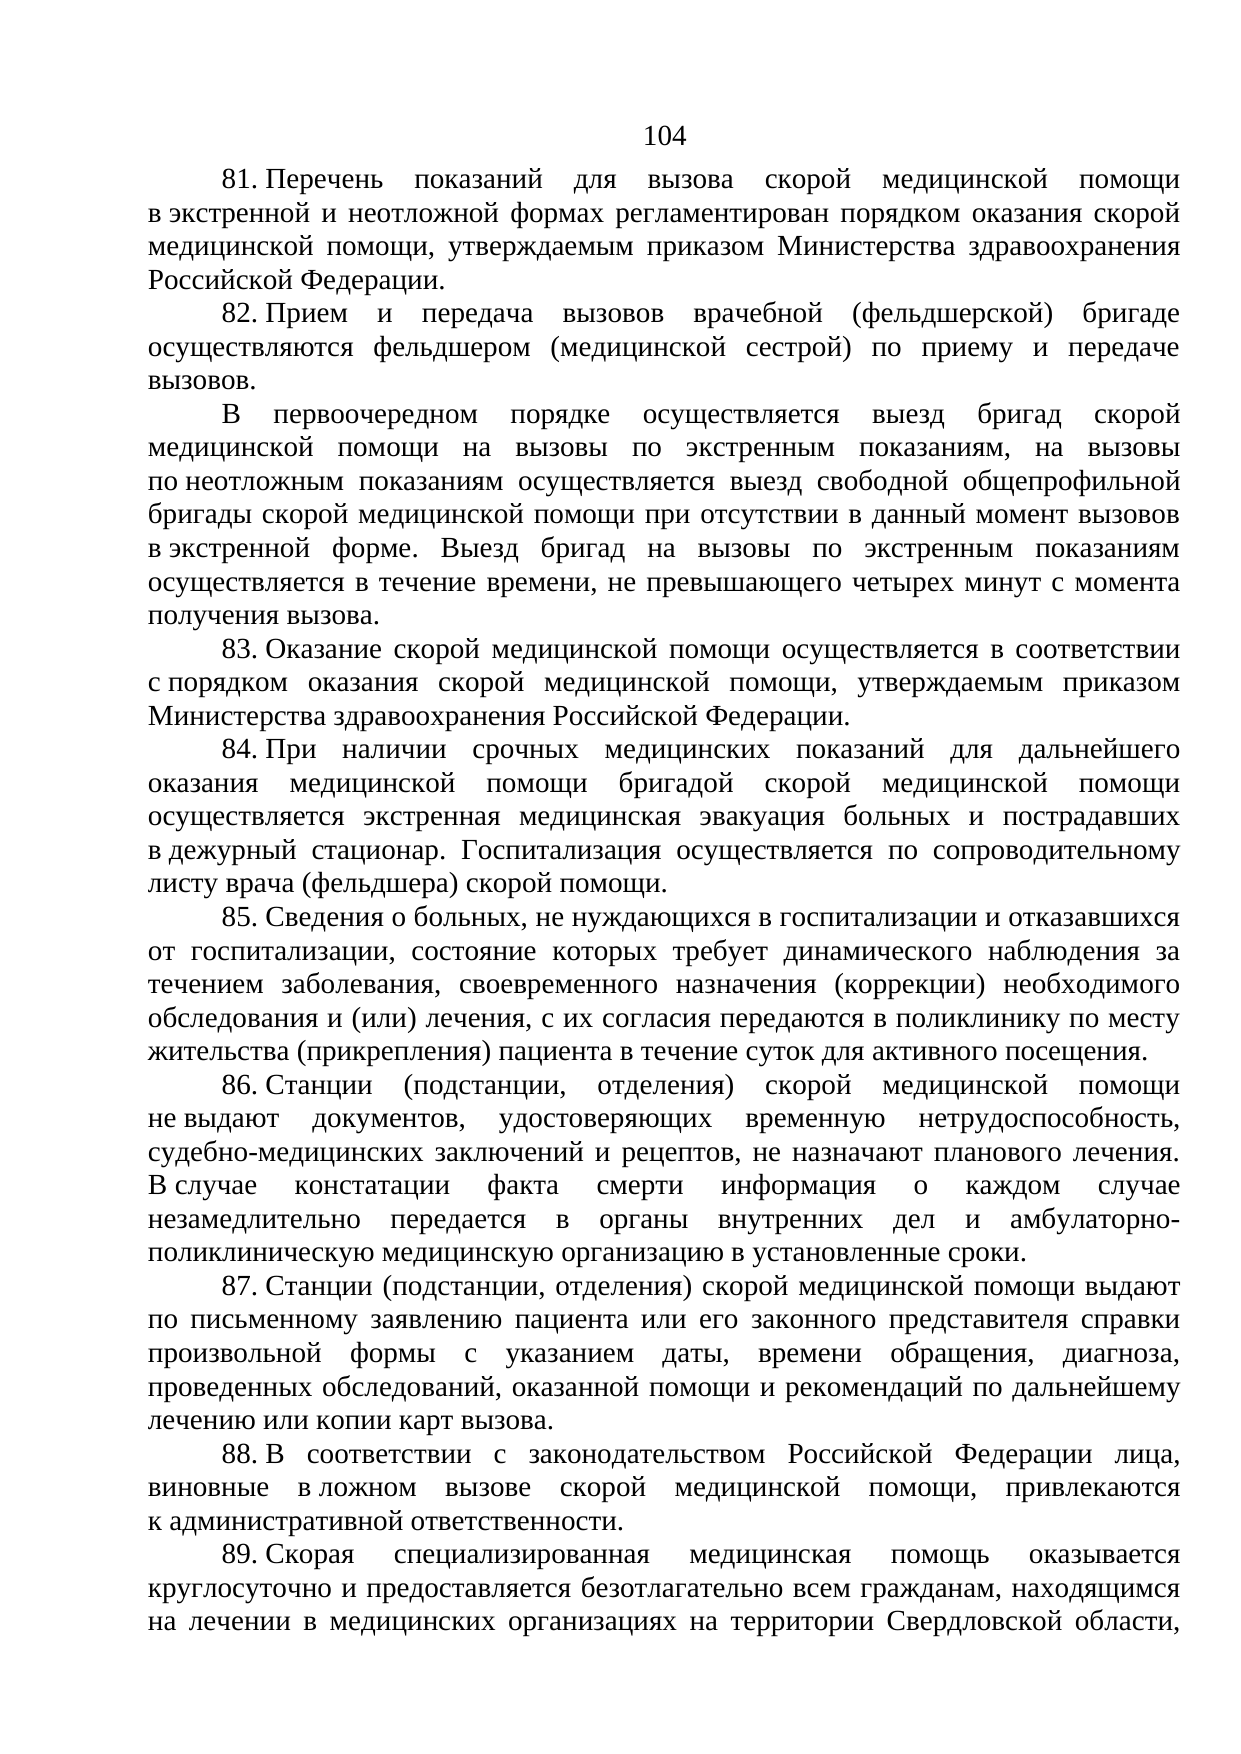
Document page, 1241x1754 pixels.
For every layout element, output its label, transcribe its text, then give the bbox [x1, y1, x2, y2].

text 82. Прием и передача вызовов врачебной (фельдшерской) бригаде осуществляются фельдшером (медицинской сестрой) по приему и передаче вызовов. [148, 295, 1181, 396]
text 86. Станции (подстанции, отделения) скорой медицинской помощи не выдают документов, удостоверяющих временную нетрудоспособность, судебно-медицинских заключений и рецептов, не назначают планового лечения. В случае констатации факта смерти информация о каждом случае незамедлительно передается в органы внутренних дел и амбулаторно-поликлиническую медицинскую организацию в установленные сроки. [148, 1067, 1181, 1268]
text 84. При наличии срочных медицинских показаний для дальнейшего оказания медицинской помощи бригадой скорой медицинской помощи осуществляется экстренная медицинская эвакуация больных и пострадавших в дежурный стационар. Госпитализация осуществляется по сопроводительному листу врача (фельдшера) скорой помощи. [148, 731, 1181, 899]
text 83. Оказание скорой медицинской помощи осуществляется в соответствии с порядком оказания скорой медицинской помощи, утверждаемым приказом Министерства здравоохранения Российской Федерации. [148, 631, 1181, 731]
text 88. В соответствии с законодательством Российской Федерации лица, виновные в ложном вызове скорой медицинской помощи, привлекаются к административной ответственности. [148, 1436, 1181, 1536]
text 87. Станции (подстанции, отделения) скорой медицинской помощи выдают по письменному заявлению пациента или его законного представителя справки произвольной формы с указанием даты, времени обращения, диагноза, проведенных обследований, оказанной помощи и рекомендаций по дальнейшему лечению или копии карт вызова. [148, 1268, 1181, 1436]
text 89. Скорая специализированная медицинская помощь оказывается круглосуточно и предоставляется безотлагательно всем гражданам, находящимся на лечении в медицинских организациях на территории Свердловской области, [148, 1536, 1181, 1637]
text 85. Сведения о больных, не нуждающихся в госпитализации и отказавшихся от госпитализации, состояние которых требует динамического наблюдения за течением заболевания, своевременного назначения (коррекции) необходимого обследования и (или) лечения, с их согласия передаются в поликлинику по месту жительства (прикрепления) пациента в течение суток для активного посещения. [148, 899, 1181, 1067]
text В первоочередном порядке осуществляется выезд бригад скорой медицинской помощи на вызовы по экстренным показаниям, на вызовы по неотложным показаниям осуществляется выезд свободной общепрофильной бригады скорой медицинской помощи при отсутствии в данный момент вызовов в экстренной форме. Выезд бригад на вызовы по экстренным показаниям осуществляется в течение времени, не превышающего четырех минут с момента получения вызова. [148, 396, 1181, 631]
text 81. Перечень показаний для вызова скорой медицинской помощи в экстренной и неотложной формах регламентирован порядком оказания скорой медицинской помощи, утверждаемым приказом Министерства здравоохранения Российской Федерации. [148, 161, 1181, 295]
